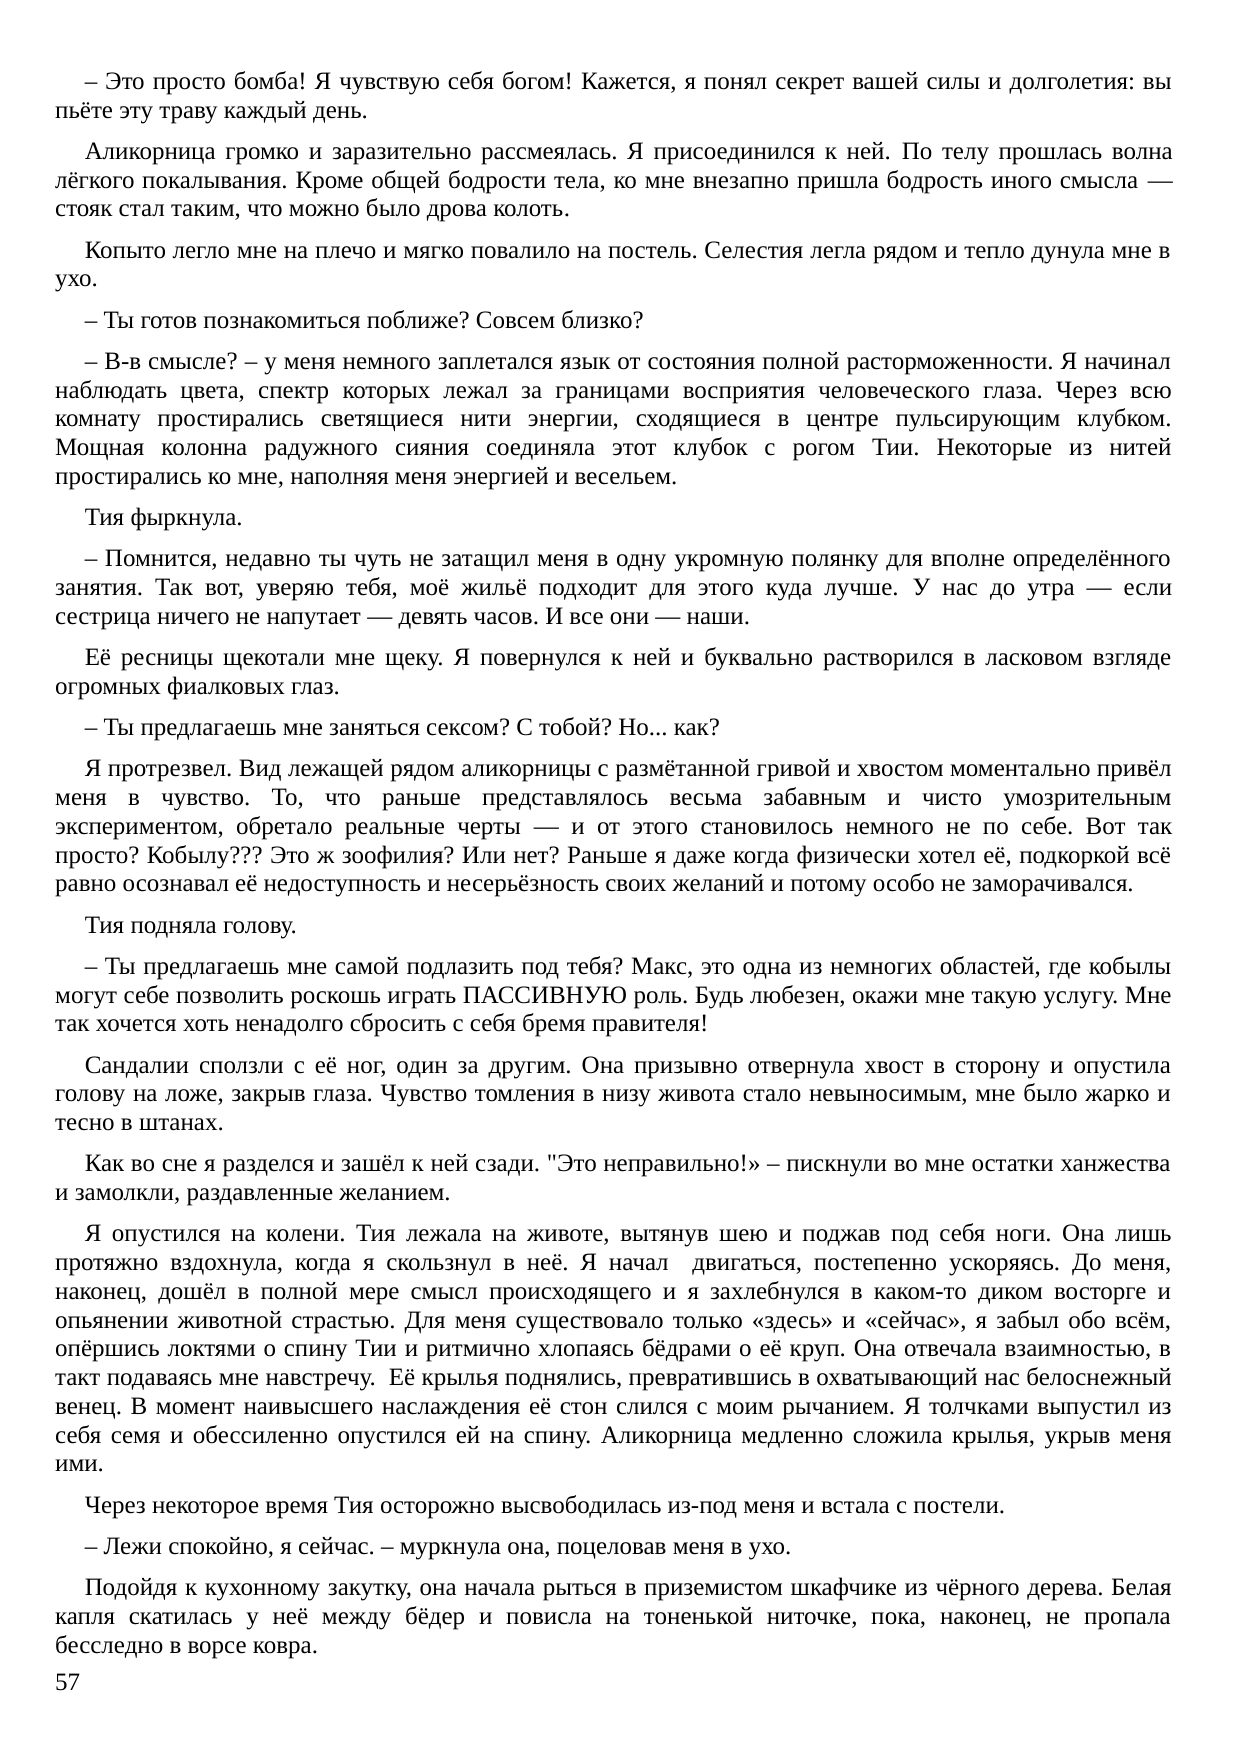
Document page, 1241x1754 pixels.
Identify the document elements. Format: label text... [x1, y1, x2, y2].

text – Ты готов познакомиться поближе? Совсем близко? [55, 305, 1173, 333]
text Через некоторое время Тия осторожно высвободилась из-под меня и встала с постели. [55, 1490, 1173, 1518]
text – Ты предлагаешь мне заняться сексом? С тобой? Но... как? [55, 712, 1173, 741]
text Тия подняла голову. [55, 910, 1173, 938]
text Сандалии сползли с её ног, один за другим. Она призывно отвернула хвост в сторону и опустила голову на ложе, закрыв глаза. Чувство томления в низу живота стало невыносимым, мне было жарко и тесно в штанах. [55, 1050, 1173, 1136]
text Аликорница громко и заразительно рассмеялась. Я присоединился к ней. По телу прошлась волна лёгкого покалывания. Кроме общей бодрости тела, ко мне внезапно пришла бодрость иного смысла — стояк стал таким, что можно было дрова колоть. [55, 136, 1173, 222]
text Подойдя к кухонному закутку, она начала рыться в приземистом шкафчике из чёрного дерева. Белая капля скатилась у неё между бёдер и повисла на тоненькой ниточке, пока, наконец, не пропала бесследно в ворсе ковра. [55, 1572, 1173, 1658]
text Её ресницы щекотали мне щеку. Я повернулся к ней и буквально растворился в ласковом взгляде огромных фиалковых глаз. [55, 642, 1173, 700]
text – Это просто бомба! Я чувствую себя богом! Кажется, я понял секрет вашей силы и долголетия: вы пьёте эту траву каждый день. [55, 66, 1173, 123]
text Копыто легло мне на плечо и мягко повалило на постель. Селестия легла рядом и тепло дунула мне в ухо. [55, 235, 1173, 292]
text Как во сне я разделся и зашёл к ней сзади. "Это неправильно!» – пискнули во мне остатки ханжества и замолкли, раздавленные желанием. [55, 1148, 1173, 1206]
text Я опустился на колени. Тия лежала на животе, вытянув шею и поджав под себя ноги. Она лишь протяжно вздохнула, когда я скользнул в неё. Я начал двигаться, постепенно ускоряясь. До меня, наконец, дошёл в полной мере смысл происходящего и я захлебнулся в каком-то диком восторге и опьянении животной страстью. Для меня существовало только «здесь» и «сейчас», я забыл обо всём, опёршись локтями о спину Тии и ритмично хлопаясь бёдрами о её круп. Она отвечала взаимностью, в такт подаваясь мне навстречу. Её крылья поднялись, превратившись в охватывающий нас белоснежный венец. В момент наивысшего наслаждения её стон слился с моим рычанием. Я толчками выпустил из себя семя и обессиленно опустился ей на спину. Аликорница медленно сложила крылья, укрыв меня ими. [55, 1218, 1173, 1477]
text Я протрезвел. Вид лежащей рядом аликорницы с размётанной гривой и хвостом моментально привёл меня в чувство. То, что раньше представлялось весьма забавным и чисто умозрительным экспериментом, обретало реальные черты — и от этого становилось немного не по себе. Вот так просто? Кобылу??? Это ж зоофилия? Или нет? Раньше я даже когда физически хотел её, подкоркой всё равно осознавал её недоступность и несерьёзность своих желаний и потому особо не заморачивался. [55, 753, 1173, 897]
text – В-в смысле? – у меня немного заплетался язык от состояния полной расторможенности. Я начинал наблюдать цвета, спектр которых лежал за границами восприятия человеческого глаза. Через всю комнату простирались светящиеся нити энергии, сходящиеся в центре пульсирующим клубком. Мощная колонна радужного сияния соединяла этот клубок с рогом Тии. Некоторые из нитей простирались ко мне, наполняя меня энергией и весельем. [55, 346, 1173, 490]
text Тия фыркнула. [55, 502, 1173, 531]
text – Помнится, недавно ты чуть не затащил меня в одну укромную полянку для вполне определённого занятия. Так вот, уверяю тебя, моё жильё подходит для этого куда лучше. У нас до утра — если сестрица ничего не напутает — девять часов. И все они — наши. [55, 543, 1173, 630]
text – Лежи спокойно, я сейчас. – муркнула она, поцеловав меня в ухо. [55, 1531, 1173, 1560]
text – Ты предлагаешь мне самой подлазить под тебя? Макс, это одна из немногих областей, где кобылы могут себе позволить роскошь играть ПАССИВНУЮ роль. Будь любезен, окажи мне такую услугу. Мне так хочется хоть ненадолго сбросить с себя бремя правителя! [55, 951, 1173, 1037]
